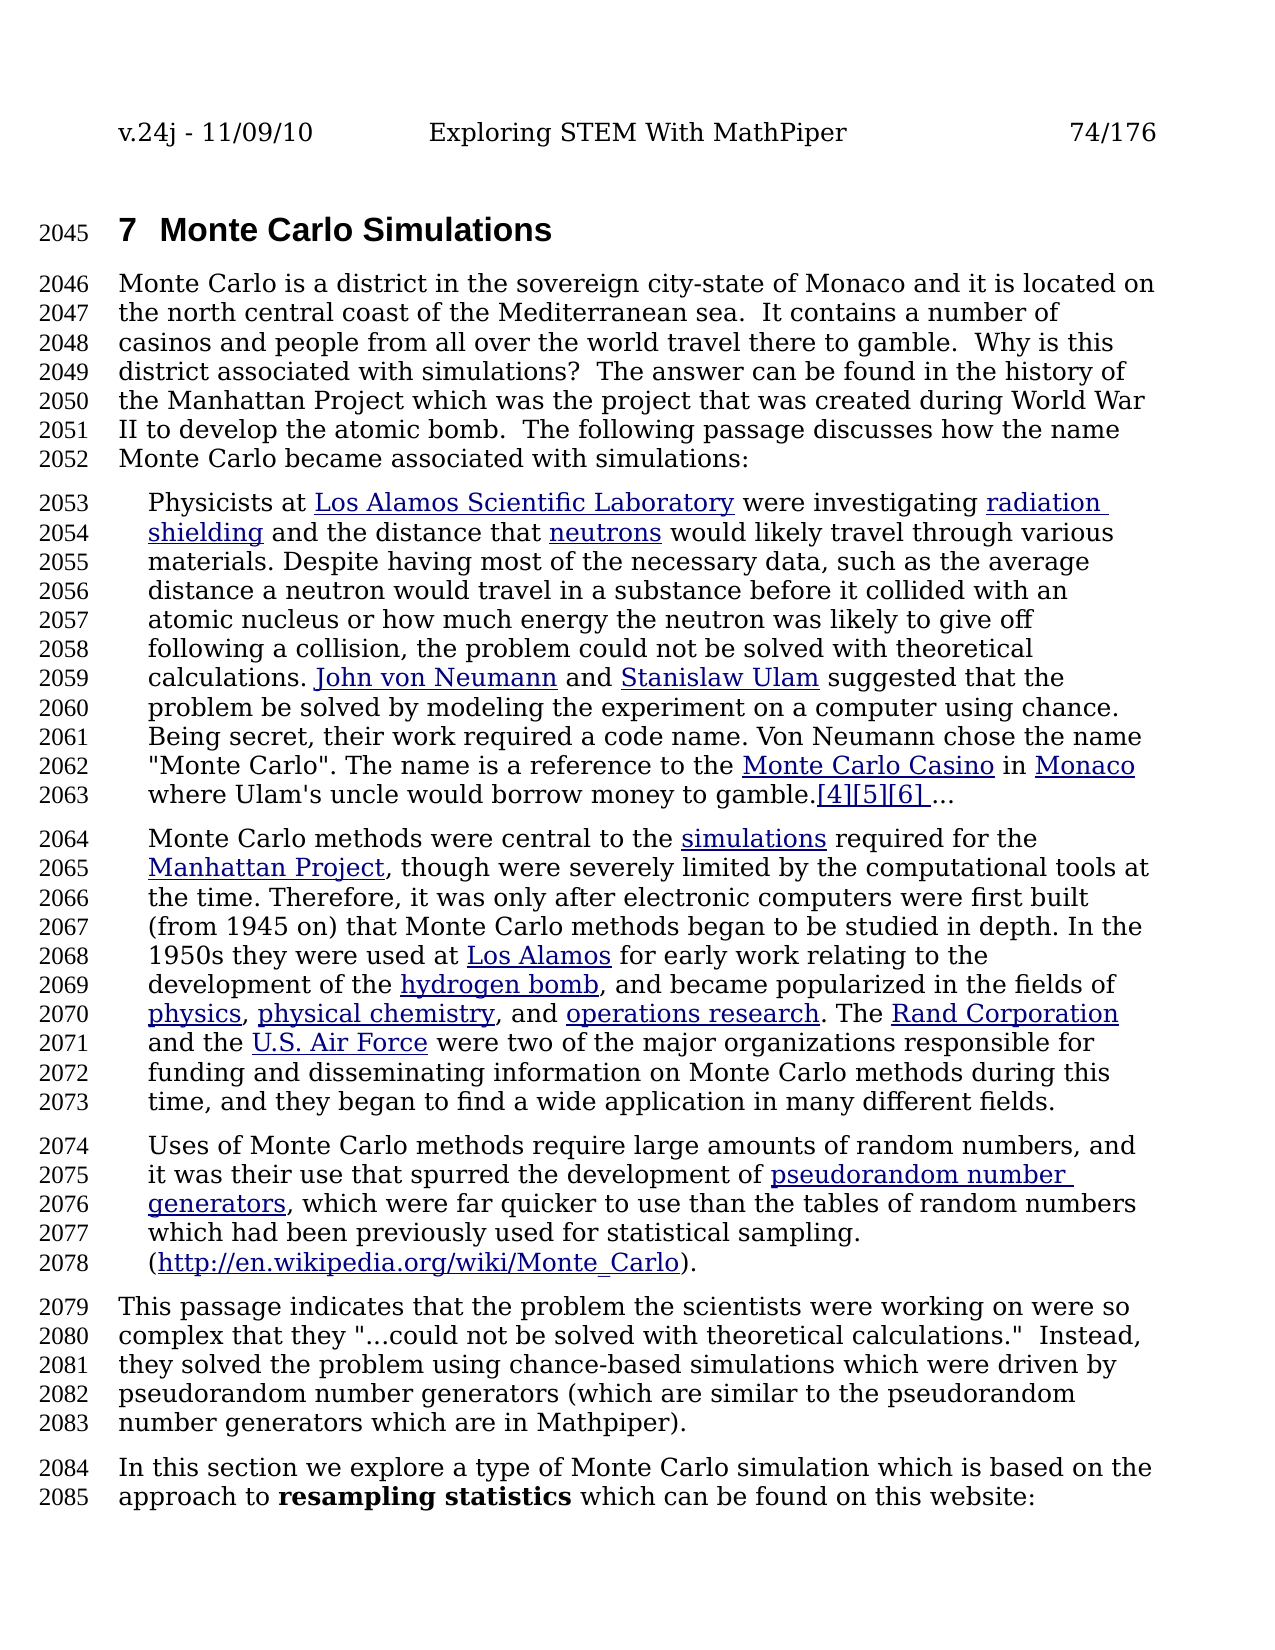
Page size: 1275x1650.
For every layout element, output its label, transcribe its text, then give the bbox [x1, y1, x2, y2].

text Physicists at Los Alamos Scientific Laboratory were investigating radiation shielding and the distance that neutrons would likely travel through various materials. Despite having most of the necessary data, such as the average distance a neutron would travel in a substance before it collided with an atomic nucleus or how much energy the neutron was likely to give off following a collision, the problem could not be solved with theoretical calculations. John von Neumann and Stanislaw Ulam suggested that the problem be solved by modeling the experiment on a computer using chance. Being secret, their work required a code name. Von Neumann chose the name "Monte Carlo". The name is a reference to the Monte Carlo Casino in Monaco where Ulam's uncle would borrow money to gamble.[4][5][6] ... [148, 488, 1157, 809]
text Uses of Monte Carlo methods require large amounts of random numbers, and it was their use that spurred the development of pseudorandom number generators, which were far quicker to use than the tables of random numbers which had been previously used for statistical sampling. (http://en.wikipedia.org/wiki/Monte_Carlo). [148, 1131, 1157, 1277]
text Monte Carlo is a district in the sovereign city-state of Monaco and it is located on the north central coast of the Mediterranean sea. It contains a number of casinos and people from all over the world travel there to gamble. Why is this district associated with simulations? The answer can be found in the history of the Manhattan Project which was the project that was created during World War II to develop the atomic bomb. The following passage discusses how the name Monte Carlo became associated with simulations: [118, 269, 1157, 473]
subtitle Monte Carlo Simulations [118, 210, 1157, 248]
text In this section we explore a type of Monte Carlo simulation which is based on the approach to resampling statistics which can be found on this website: [118, 1453, 1157, 1511]
text Monte Carlo methods were central to the simulations required for the Manhattan Project, though were severely limited by the computational tools at the time. Therefore, it was only after electronic computers were first built (from 1945 on) that Monte Carlo methods began to be studied in depth. In the 1950s they were used at Los Alamos for early work relating to the development of the hydrogen bomb, and became popularized in the fields of physics, physical chemistry, and operations research. The Rand Corporation and the U.S. Air Force were two of the major organizations responsible for funding and disseminating information on Monte Carlo methods during this time, and they began to find a wide application in many different fields. [148, 824, 1157, 1116]
text This passage indicates that the problem the scientists were working on were so complex that they "...could not be solved with theoretical calculations." Instead, they solved the problem using chance-based simulations which were driven by pseudorandom number generators (which are similar to the pseudorandom number generators which are in Mathpiper). [118, 1292, 1157, 1438]
